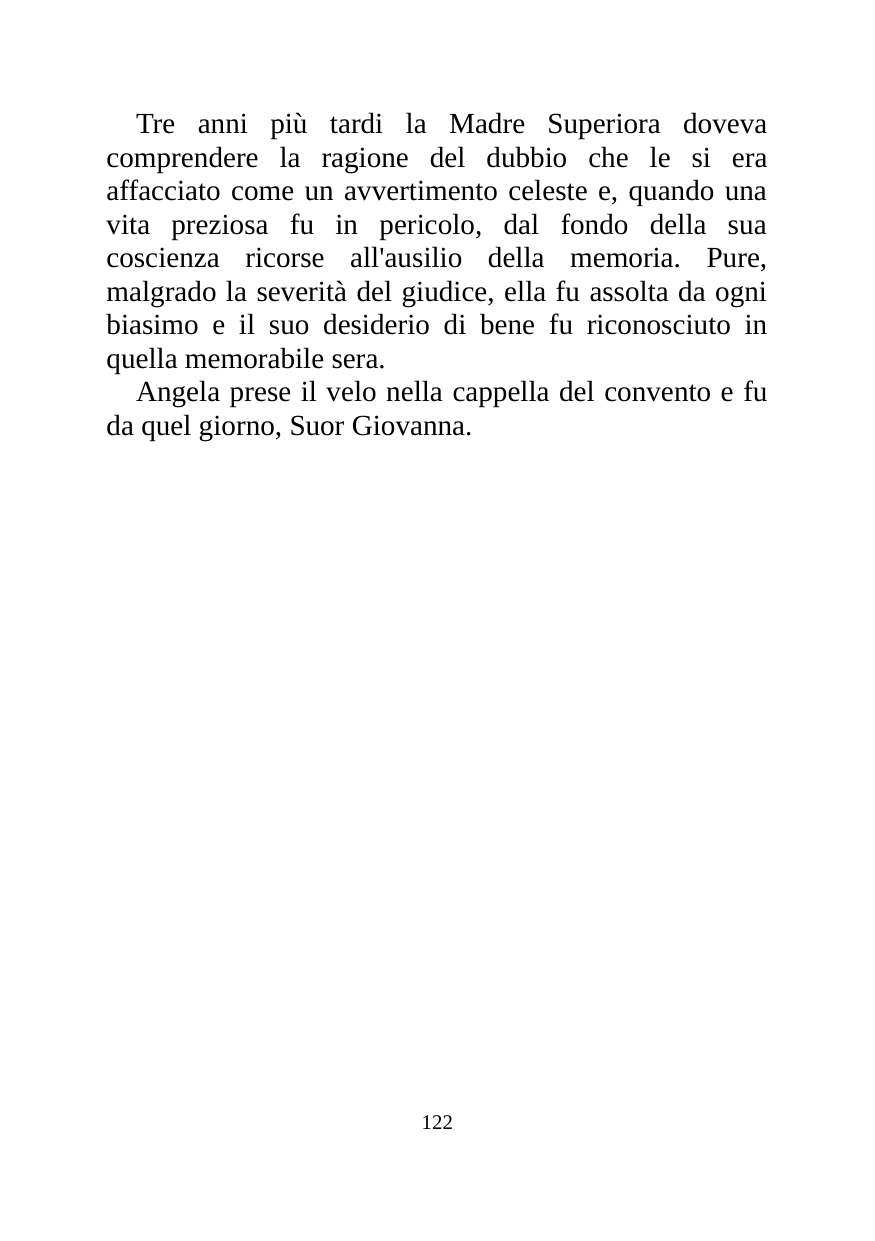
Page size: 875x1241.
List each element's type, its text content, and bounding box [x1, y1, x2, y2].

text Angela prese il velo nella cappella del convento e fu da quel giorno, Suor Giovanna. [106, 374, 768, 442]
text Tre anni più tardi la Madre Superiora doveva comprendere la ragione del dubbio che le si era affacciato come un avvertimento celeste e, quando una vita preziosa fu in pericolo, dal fondo della sua coscienza ricorse all'ausilio della memoria. Pure, malgrado la severità del giudice, ella fu assolta da ogni biasimo e il suo desiderio di bene fu riconosciuto in quella memorabile sera. [106, 106, 768, 374]
